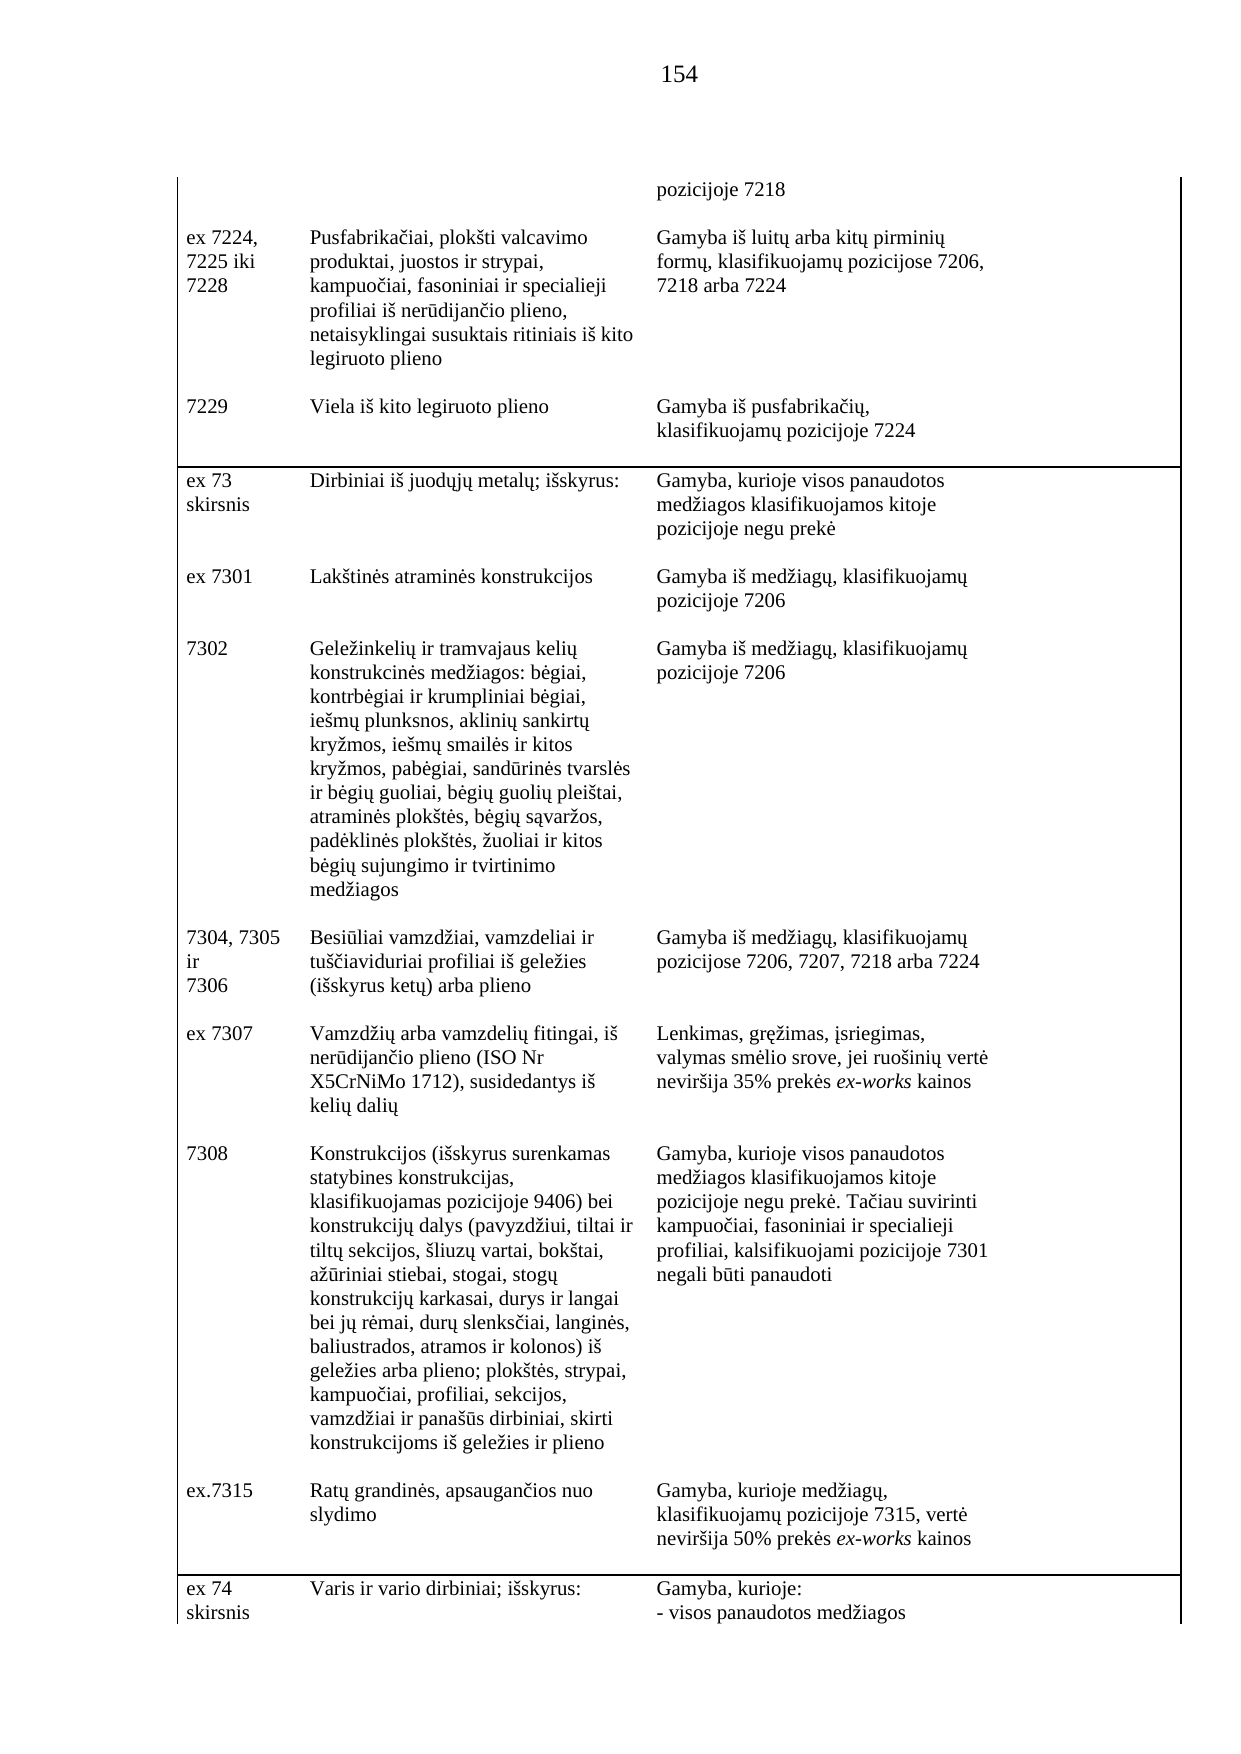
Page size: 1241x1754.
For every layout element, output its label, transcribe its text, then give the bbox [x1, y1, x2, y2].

table_cell [1000, 1141, 1180, 1478]
table_cell [1000, 177, 1180, 225]
table_cell Gamyba iš medžiagų, klasifikuojamų pozicijoje 7206 [648, 636, 999, 925]
table_cell [178, 177, 301, 225]
table_cell Gamyba iš medžiagų, klasifikuojamų pozicijose 7206, 7207, 7218 arba 7224 [648, 925, 999, 1021]
table_cell Dirbiniai iš juodųjų metalų; išskyrus: [301, 468, 647, 564]
table_cell 7308 [178, 1141, 301, 1478]
table_cell Lakštinės atraminės konstrukcijos [301, 564, 647, 636]
table_cell Vamzdžių arba vamzdelių fitingai, iš nerūdijančio plieno (ISO Nr X5CrNiMo 1712), susidedantys iš kelių dalių [301, 1021, 647, 1141]
table_cell Lenkimas, gręžimas, įsriegimas, valymas smėlio srove, jei ruošinių vertė neviršija 35% prekės ex-works kainos [648, 1021, 999, 1141]
table_cell pozicijoje 7218 [648, 177, 999, 225]
table_cell ex 7301 [178, 564, 301, 636]
table_cell [1000, 468, 1180, 564]
table_cell [301, 177, 647, 225]
table_cell Gamyba iš luitų arba kitų pirminių formų, klasifikuojamų pozicijose 7206, 7218 arba 7224 [648, 225, 999, 394]
table_cell 7302 [178, 636, 301, 925]
table_cell Varis ir vario dirbiniai; išskyrus: [301, 1576, 647, 1624]
table_cell Gamyba, kurioje: - visos panaudotos medžiagos [648, 1576, 999, 1624]
table_cell [1000, 636, 1180, 925]
table_cell [1000, 1021, 1180, 1141]
table_cell [1000, 225, 1180, 394]
table_cell 7229 [178, 394, 301, 466]
table_cell 7304, 7305 ir 7306 [178, 925, 301, 1021]
table_cell Pusfabrikačiai, plokšti valcavimo produktai, juostos ir strypai, kampuočiai, fasoniniai ir specialieji profiliai iš nerūdijančio plieno, netaisyklingai susuktais ritiniais iš kito legiruoto plieno [301, 225, 647, 394]
table_cell Ratų grandinės, apsaugančios nuo slydimo [301, 1478, 647, 1574]
table_cell ex 73 skirsnis [178, 468, 301, 564]
table_cell ex.7315 [178, 1478, 301, 1574]
table_cell ex 7307 [178, 1021, 301, 1141]
table_cell [1000, 394, 1180, 466]
table_cell [1000, 1478, 1180, 1574]
table_cell Gamyba iš medžiagų, klasifikuojamų pozicijoje 7206 [648, 564, 999, 636]
table_cell Viela iš kito legiruoto plieno [301, 394, 647, 466]
table_cell Geležinkelių ir tramvajaus kelių konstrukcinės medžiagos: bėgiai, kontrbėgiai ir krumpliniai bėgiai, iešmų plunksnos, aklinių sankirtų kryžmos, iešmų smailės ir kitos kryžmos, pabėgiai, sandūrinės tvarslės ir bėgių guoliai, bėgių guolių pleištai, atraminės plokštės, bėgių sąvaržos, padėklinės plokštės, žuoliai ir kitos bėgių sujungimo ir tvirtinimo medžiagos [301, 636, 647, 925]
table_cell [1000, 925, 1180, 1021]
table_cell Konstrukcijos (išskyrus surenkamas statybines konstrukcijas, klasifikuojamas pozicijoje 9406) bei konstrukcijų dalys (pavyzdžiui, tiltai ir tiltų sekcijos, šliuzų vartai, bokštai, ažūriniai stiebai, stogai, stogų konstrukcijų karkasai, durys ir langai bei jų rėmai, durų slenksčiai, langinės, baliustrados, atramos ir kolonos) iš geležies arba plieno; plokštės, strypai, kampuočiai, profiliai, sekcijos, vamzdžiai ir panašūs dirbiniai, skirti konstrukcijoms iš geležies ir plieno [301, 1141, 647, 1478]
table_cell Besiūliai vamzdžiai, vamzdeliai ir tuščiaviduriai profiliai iš geležies (išskyrus ketų) arba plieno [301, 925, 647, 1021]
table_cell ex 7224, 7225 iki 7228 [178, 225, 301, 394]
table_cell Gamyba, kurioje medžiagų, klasifikuojamų pozicijoje 7315, vertė neviršija 50% prekės ex-works kainos [648, 1478, 999, 1574]
table_cell [1000, 564, 1180, 636]
table_cell Gamyba, kurioje visos panaudotos medžiagos klasifikuojamos kitoje pozicijoje negu prekė. Tačiau suvirinti kampuočiai, fasoniniai ir specialieji profiliai, kalsifikuojami pozicijoje 7301 negali būti panaudoti [648, 1141, 999, 1478]
table_cell [1000, 1576, 1180, 1624]
table_cell Gamyba iš pusfabrikačių, klasifikuojamų pozicijoje 7224 [648, 394, 999, 466]
table_cell Gamyba, kurioje visos panaudotos medžiagos klasifikuojamos kitoje pozicijoje negu prekė [648, 468, 999, 564]
table_cell ex 74 skirsnis [178, 1576, 301, 1624]
